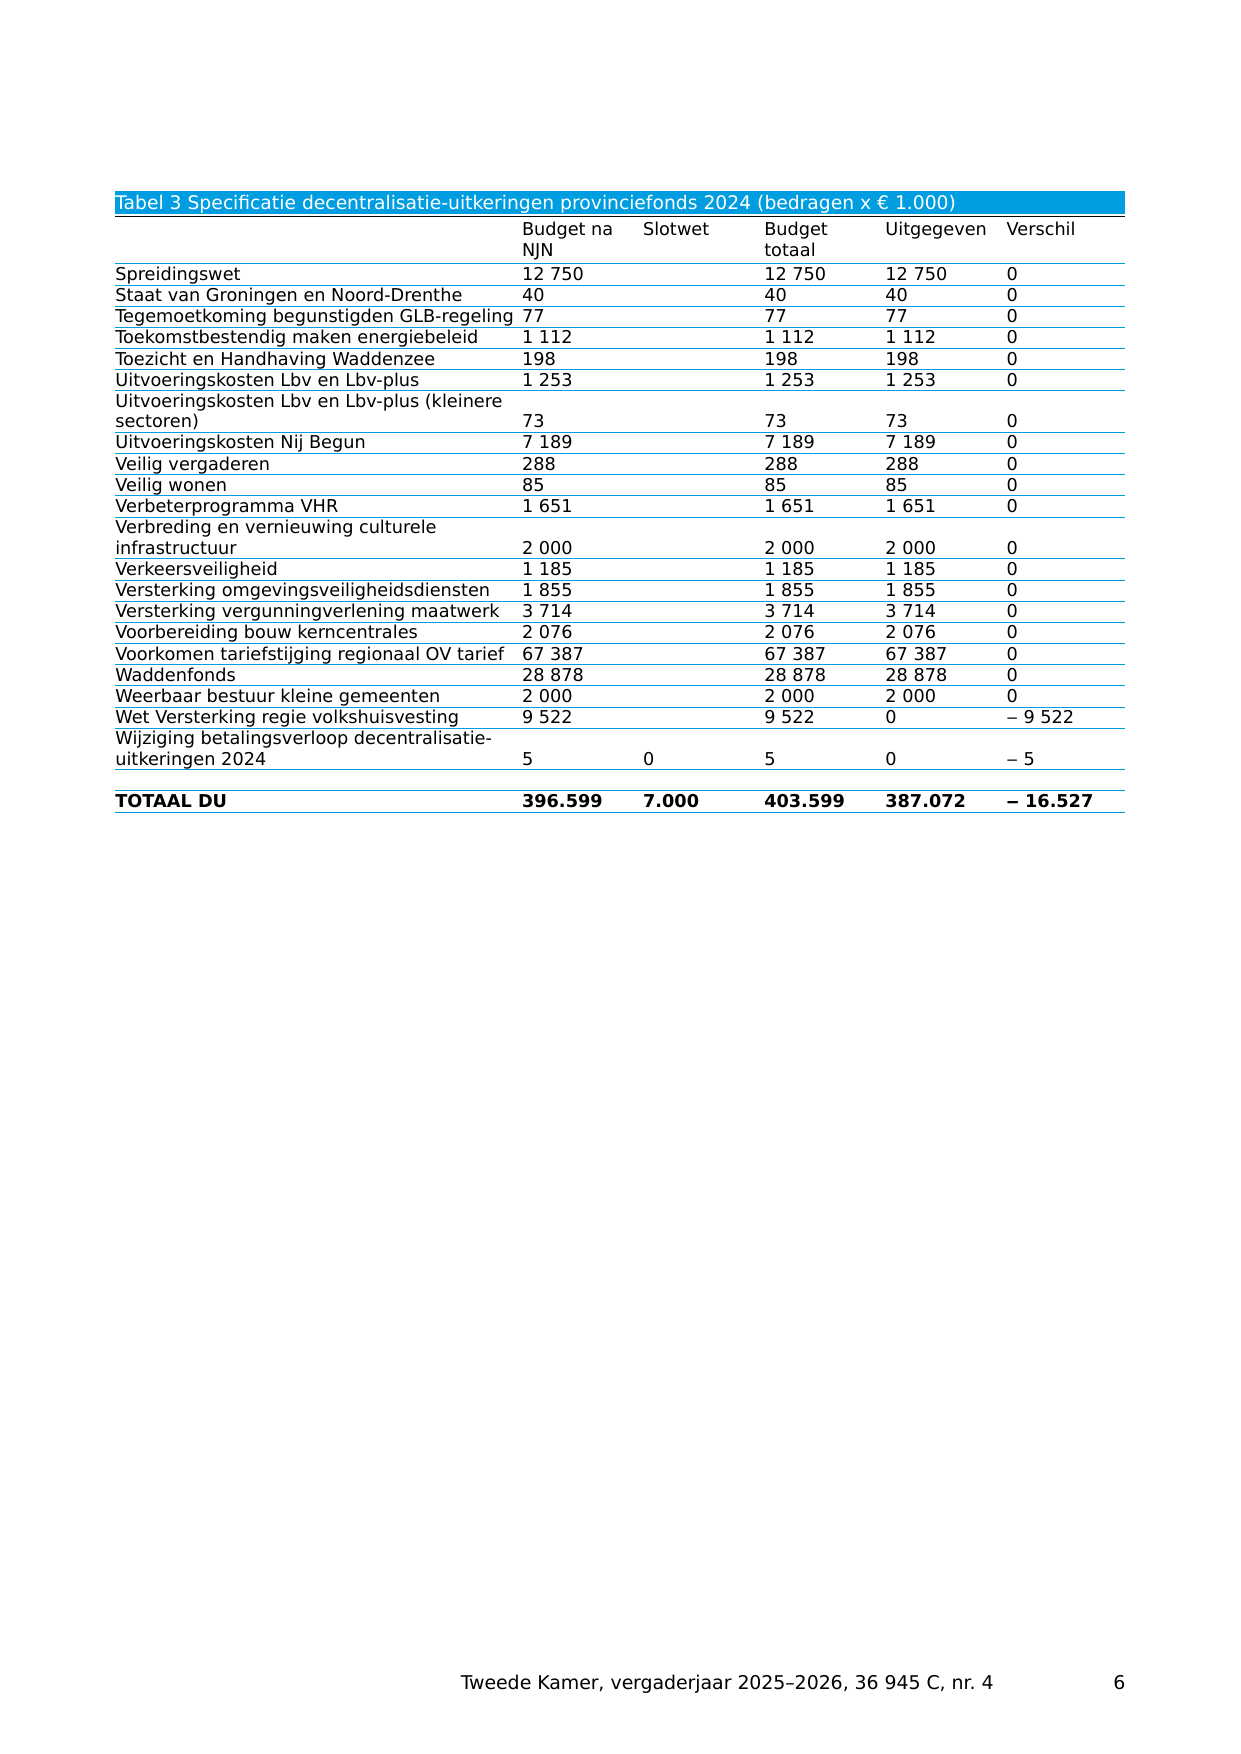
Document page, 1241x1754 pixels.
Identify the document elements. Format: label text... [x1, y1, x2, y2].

table_cell Uitgegeven [882, 217, 1003, 263]
table_cell Verkeersveiligheid [115, 559, 519, 579]
table_cell [640, 644, 761, 664]
table_cell 67 387 [882, 644, 1003, 664]
table_cell 67 387 [519, 644, 640, 664]
table_cell 9 522 [519, 708, 640, 727]
table_cell 2 000 [882, 686, 1003, 706]
table_cell 5 [761, 729, 882, 769]
table_cell [640, 602, 761, 622]
table_cell 198 [761, 349, 882, 369]
table_cell 1 253 [882, 370, 1003, 390]
table_cell 1 651 [519, 496, 640, 517]
table_cell Versterking vergunningverlening maatwerk [115, 602, 519, 622]
table_cell 5 [519, 729, 640, 769]
table_cell 0 [1004, 602, 1125, 622]
table_cell Toezicht en Handhaving Waddenzee [115, 349, 519, 369]
table_cell 28 878 [761, 665, 882, 685]
table_cell 288 [761, 454, 882, 474]
table_cell 0 [1004, 623, 1125, 643]
table_cell 403.599 [761, 791, 882, 812]
table_cell 1 253 [519, 370, 640, 390]
table_cell Waddenfonds [115, 665, 519, 685]
table_cell [115, 770, 519, 790]
table_cell 0 [1004, 264, 1125, 284]
table_cell 1 855 [882, 581, 1003, 601]
table_cell 0 [640, 729, 761, 769]
table_cell 0 [1004, 644, 1125, 664]
table_cell [640, 475, 761, 495]
table_cell [640, 454, 761, 474]
table_cell 2 000 [519, 686, 640, 706]
table_cell 28 878 [519, 665, 640, 685]
table_cell [1004, 770, 1125, 790]
table_cell 0 [882, 729, 1003, 769]
table_cell Spreidingswet [115, 264, 519, 284]
table_cell 2 000 [761, 518, 882, 558]
table_cell Voorkomen tariefstijging regionaal OV tarief [115, 644, 519, 664]
table_cell [640, 349, 761, 369]
table_cell [640, 307, 761, 327]
table_cell 77 [882, 307, 1003, 327]
table_cell 9 522 [761, 708, 882, 727]
table_cell Versterking omgevingsveiligheidsdiensten [115, 581, 519, 601]
table_cell 73 [519, 391, 640, 432]
table_cell [640, 665, 761, 685]
table_cell 0 [1004, 328, 1125, 348]
table_cell 0 [1004, 391, 1125, 432]
table_cell [761, 770, 882, 790]
table_cell [640, 286, 761, 306]
table_cell 12 750 [882, 264, 1003, 284]
table_cell 73 [882, 391, 1003, 432]
table_cell 1 185 [882, 559, 1003, 579]
table_cell 7 189 [761, 433, 882, 453]
table_cell 1 855 [519, 581, 640, 601]
table_cell [640, 686, 761, 706]
table_cell 3 714 [519, 602, 640, 622]
table_cell 0 [1004, 581, 1125, 601]
table_cell 77 [761, 307, 882, 327]
table_cell 12 750 [519, 264, 640, 284]
table_cell [640, 328, 761, 348]
table_cell 7 189 [519, 433, 640, 453]
table_cell 85 [882, 475, 1003, 495]
table_cell Staat van Groningen en Noord-Drenthe [115, 286, 519, 306]
table_cell [640, 496, 761, 517]
table_cell Uitvoeringskosten Lbv en Lbv-plus [115, 370, 519, 390]
table_cell 2 000 [882, 518, 1003, 558]
table_cell 2 000 [519, 518, 640, 558]
table_cell 1 185 [519, 559, 640, 579]
table_cell 387.072 [882, 791, 1003, 812]
table_cell [640, 391, 761, 432]
table_cell 1 651 [761, 496, 882, 517]
table_cell 77 [519, 307, 640, 327]
table_cell 7.000 [640, 791, 761, 812]
table_cell Budget totaal [761, 217, 882, 263]
table_cell 67 387 [761, 644, 882, 664]
table_cell 0 [882, 708, 1003, 727]
table_cell [640, 623, 761, 643]
table_cell 0 [1004, 307, 1125, 327]
table_cell 0 [1004, 454, 1125, 474]
table_cell 2 000 [761, 686, 882, 706]
table_cell 40 [882, 286, 1003, 306]
table_cell 396.599 [519, 791, 640, 812]
table_cell [115, 217, 519, 263]
table_cell 40 [761, 286, 882, 306]
table_cell 2 076 [519, 623, 640, 643]
table_cell 2 076 [761, 623, 882, 643]
table_cell 1 112 [761, 328, 882, 348]
table_cell Budget na NJN [519, 217, 640, 263]
table_cell [640, 370, 761, 390]
table_cell 1 651 [882, 496, 1003, 517]
table_cell [640, 559, 761, 579]
table_cell [640, 581, 761, 601]
table_cell 7 189 [882, 433, 1003, 453]
table_cell Uitvoeringskosten Nij Begun [115, 433, 519, 453]
table_cell Verschil [1004, 217, 1125, 263]
table_cell 85 [519, 475, 640, 495]
table_cell 1 112 [882, 328, 1003, 348]
table_cell Wet Versterking regie volkshuisvesting [115, 708, 519, 727]
table_cell 3 714 [761, 602, 882, 622]
table_cell 1 253 [761, 370, 882, 390]
table_cell Weerbaar bestuur kleine gemeenten [115, 686, 519, 706]
table_cell [640, 770, 761, 790]
table_cell Toekomstbestendig maken energiebeleid [115, 328, 519, 348]
table_cell Verbreding en vernieuwing culturele infrastructuur [115, 518, 519, 558]
table_cell 2 076 [882, 623, 1003, 643]
table_cell 85 [761, 475, 882, 495]
table_cell 28 878 [882, 665, 1003, 685]
table_cell [640, 433, 761, 453]
table_cell 40 [519, 286, 640, 306]
table_cell 288 [882, 454, 1003, 474]
table_cell 0 [1004, 349, 1125, 369]
table_cell 0 [1004, 433, 1125, 453]
table_cell 0 [1004, 686, 1125, 706]
table_cell 0 [1004, 518, 1125, 558]
table_cell 0 [1004, 475, 1125, 495]
table_cell TOTAAL DU [115, 791, 519, 812]
table_cell 73 [761, 391, 882, 432]
table_cell ‒ 5 [1004, 729, 1125, 769]
table_cell [640, 264, 761, 284]
table_cell [519, 770, 640, 790]
table_cell 1 112 [519, 328, 640, 348]
table_cell Verbeterprogramma VHR [115, 496, 519, 517]
table_cell Veilig vergaderen [115, 454, 519, 474]
table_cell 1 185 [761, 559, 882, 579]
table_cell [640, 708, 761, 727]
table_cell ‒ 16.527 [1004, 791, 1125, 812]
table_cell [640, 518, 761, 558]
table_cell ‒ 9 522 [1004, 708, 1125, 727]
table_cell 1 855 [761, 581, 882, 601]
table_cell 12 750 [761, 264, 882, 284]
table_cell Wijziging betalingsverloop decentralisatie-uitkeringen 2024 [115, 729, 519, 769]
table_cell 0 [1004, 665, 1125, 685]
table_cell 0 [1004, 286, 1125, 306]
table_cell 3 714 [882, 602, 1003, 622]
table_cell 198 [519, 349, 640, 369]
table_cell 288 [519, 454, 640, 474]
table_cell Uitvoeringskosten Lbv en Lbv-plus (kleinere sectoren) [115, 391, 519, 432]
table_cell 198 [882, 349, 1003, 369]
table_cell 0 [1004, 496, 1125, 517]
table_cell Veilig wonen [115, 475, 519, 495]
table_cell Tegemoetkoming begunstigden GLB-regeling [115, 307, 519, 327]
table_cell [882, 770, 1003, 790]
table_cell Voorbereiding bouw kerncentrales [115, 623, 519, 643]
table_cell 0 [1004, 370, 1125, 390]
table_cell Slotwet [640, 217, 761, 263]
table_cell 0 [1004, 559, 1125, 579]
